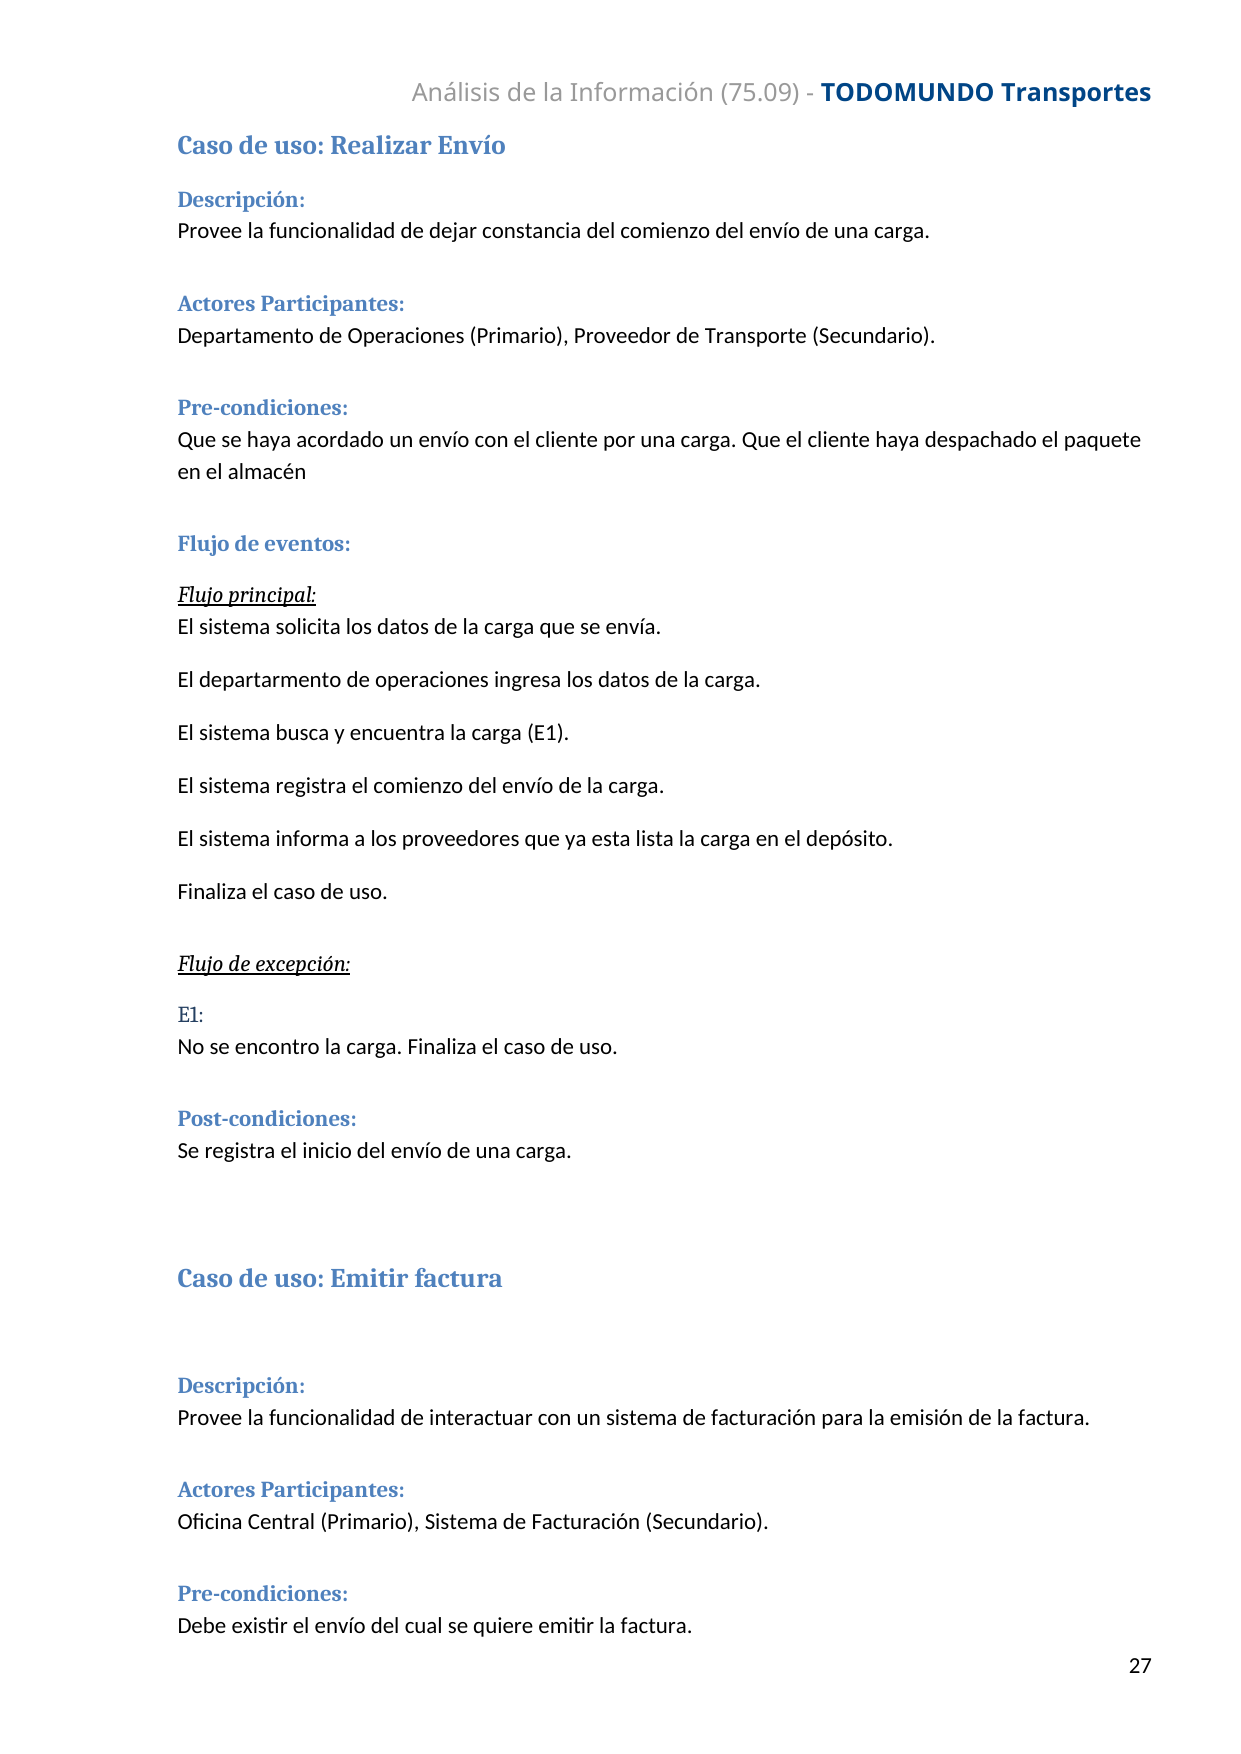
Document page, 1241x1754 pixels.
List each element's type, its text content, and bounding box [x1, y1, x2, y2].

subtitle Pre-condiciones: [177, 1581, 1152, 1607]
subtitle Flujo de eventos: [177, 531, 1152, 557]
text Departamento de Operaciones (Primario), Proveedor de Transporte (Secundario). [177, 321, 1152, 349]
subtitle Descripción: [177, 1373, 1152, 1399]
text Se registra el inicio del envío de una carga. [177, 1136, 1152, 1164]
text No se encontro la carga. Finaliza el caso de uso. [177, 1032, 1152, 1060]
text Finaliza el caso de uso. [177, 877, 1152, 905]
text El sistema solicita los datos de la carga que se envía. [177, 612, 1152, 640]
text Provee la funcionalidad de interactuar con un sistema de facturación para la emisión de la factura. [177, 1403, 1152, 1431]
text El sistema informa a los proveedores que ya esta lista la carga en el depósito. [177, 824, 1152, 852]
text Debe existir el envío del cual se quiere emitir la factura. [177, 1611, 1152, 1639]
subtitle Post-condiciones: [177, 1106, 1152, 1132]
subtitle Pre-condiciones: [177, 394, 1152, 421]
text Provee la funcionalidad de dejar constancia del comienzo del envío de una carga. [177, 217, 1152, 245]
subtitle Caso de uso: Realizar Envío [177, 130, 1152, 161]
subtitle E1: [177, 1002, 1152, 1028]
text Que se haya acordado un envío con el cliente por una carga. Que el cliente haya despachado el paquete en el almacén [177, 425, 1152, 485]
text El sistema registra el comienzo del envío de la carga. [177, 771, 1152, 799]
text El sistema busca y encuentra la carga (E1). [177, 718, 1152, 746]
subtitle Actores Participantes: [177, 1477, 1152, 1503]
subtitle Descripción: [177, 186, 1152, 213]
text Oficina Central (Primario), Sistema de Facturación (Secundario). [177, 1507, 1152, 1535]
text El departarmento de operaciones ingresa los datos de la carga. [177, 665, 1152, 693]
subtitle Flujo principal: [177, 582, 1152, 608]
subtitle Flujo de excepción: [177, 951, 1152, 977]
subtitle Actores Participantes: [177, 291, 1152, 317]
subtitle Caso de uso: Emitir factura [177, 1263, 1152, 1294]
